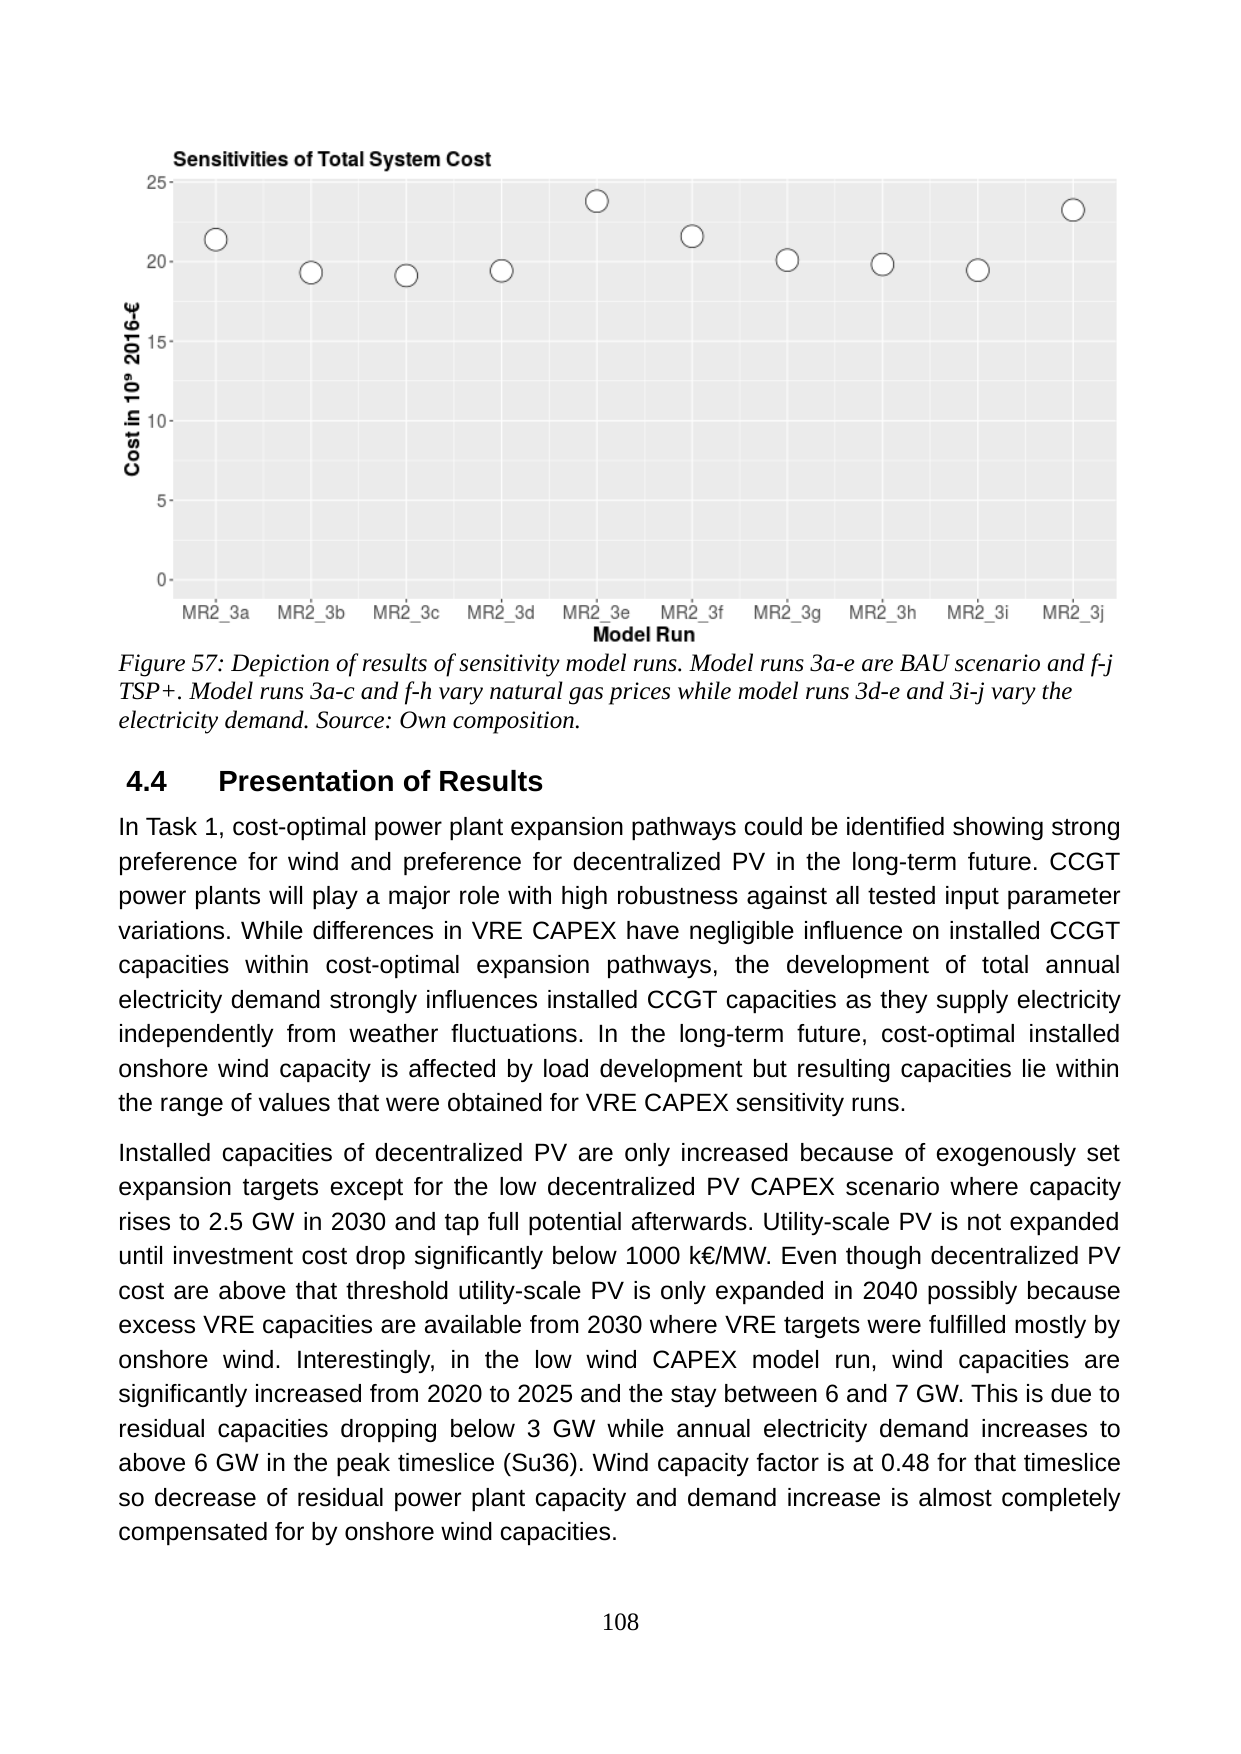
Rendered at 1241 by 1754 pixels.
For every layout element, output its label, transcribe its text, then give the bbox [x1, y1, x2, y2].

picture [118, 145, 1123, 648]
subtitle Presentation of Results [118, 734, 1122, 797]
list Figure 57: Depiction of results of sensitivity model runs. Model runs 3a-e are BAU scenario and f-j TSP+. Model runs 3a-c and f-h vary natural gas prices while model runs 3d-e and 3i-j vary the electricity demand. Source: Own composition. [118, 648, 1122, 734]
text In Task 1, cost-optimal power plant expansion pathways could be identified showing strong preference for wind and preference for decentralized PV in the long-term future. CCGT power plants will play a major role with high robustness against all tested input parameter variations. While differences in VRE CAPEX have negligible influence on installed CCGT capacities within cost-optimal expansion pathways, the development of total annual electricity demand strongly influences installed CCGT capacities as they supply electricity independently from weather fluctuations. In the long-term future, cost-optimal installed onshore wind capacity is affected by load development but resulting capacities lie within the range of values that were obtained for VRE CAPEX sensitivity runs. [118, 812, 1122, 1117]
text Installed capacities of decentralized PV are only increased because of exogenously set expansion targets except for the low decentralized PV CAPEX scenario where capacity rises to 2.5 GW in 2030 and tap full potential afterwards. Utility-scale PV is not expanded until investment cost drop significantly below 1000 k€/MW. Even though decentralized PV cost are above that threshold utility-scale PV is only expanded in 2040 possibly because excess VRE capacities are available from 2030 where VRE targets were fulfilled mostly by onshore wind. Interestingly, in the low wind CAPEX model run, wind capacities are significantly increased from 2020 to 2025 and the stay between 6 and 7 GW. This is due to residual capacities dropping below 3 GW while annual electricity demand increases to above 6 GW in the peak timeslice (Su36). Wind capacity factor is at 0.48 for that timeslice so decrease of residual power plant capacity and demand increase is almost completely compensated for by onshore wind capacities. [118, 1138, 1122, 1546]
subtitle [118, 118, 1122, 145]
